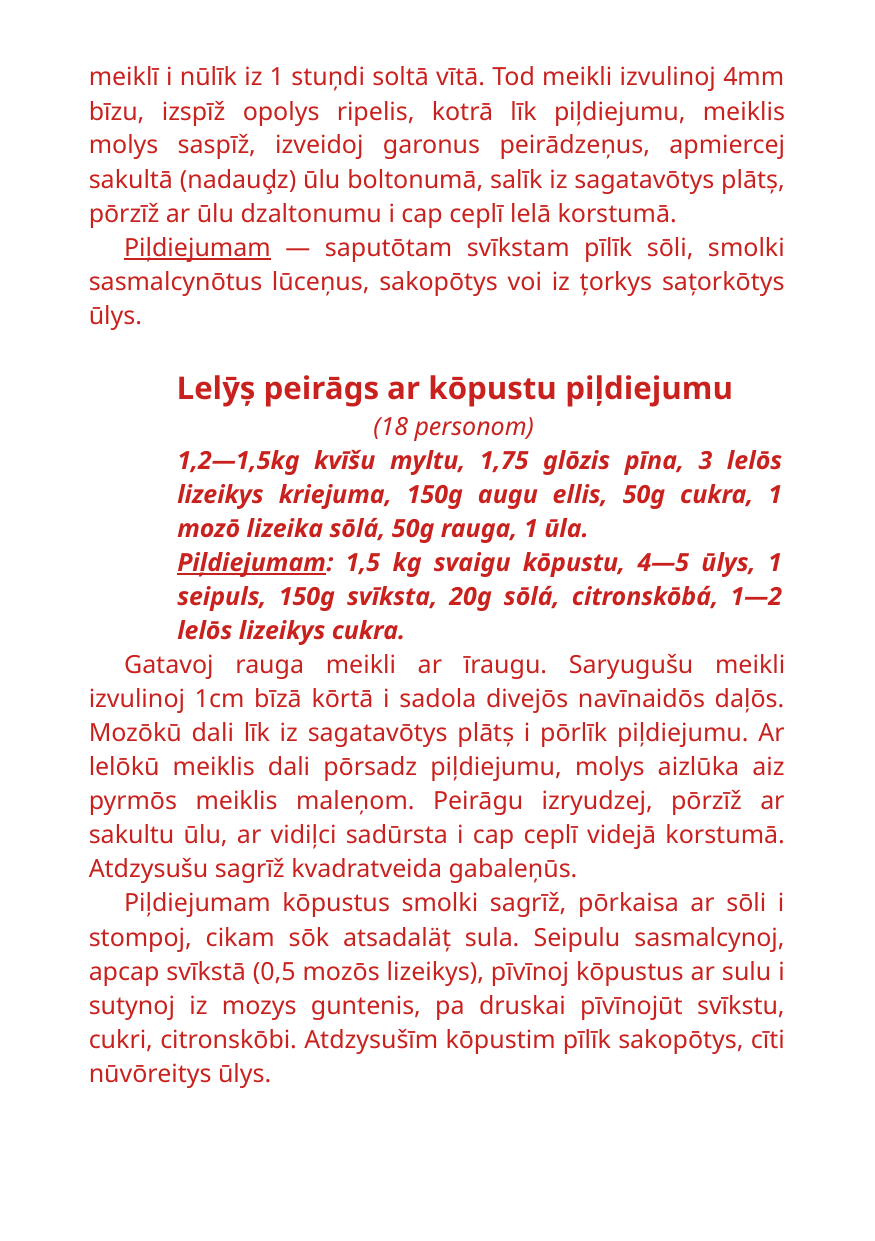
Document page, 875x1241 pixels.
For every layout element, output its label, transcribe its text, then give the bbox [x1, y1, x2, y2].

text meiklī i nūlīk iz 1 stuņdi soltā vītā. Tod meikli izvulinoj 4mm bīzu, izspīž opolys ripelis, kotrā līk piļdiejumu, meiklis molys saspīž, izveidoj garonus peirādzeņus, apmiercej sakultā (nadauḑz) ūlu boltonumā, salīk iz sagatavōtys plātș, pōrzīž ar ūlu dzaltonumu i cap ceplī lelā korstumā. [88, 59, 786, 229]
text (18 personom) [88, 408, 786, 442]
text Piļdiejumam — saputōtam svīkstam pīlīk sōli, smolki sasmalcynōtus lūceņus, sakopōtys voi iz țorkys sațorkōtys ūlys. [88, 229, 786, 332]
text Piļdiejumam kōpustus smolki sagrīž, pōrkaisa ar sōli i stompoj, cikam sōk atsadaläț sula. Seipulu sasmalcynoj, apcap svīkstā (0,5 mozōs lizeikys), pīvīnoj kōpustus ar sulu i sutynoj iz mozys guntenis, pa druskai pīvīnojūt svīkstu, cukri, citronskōbi. Atdzysušīm kōpustim pīlīk sakopōtys, cīti nūvōreitys ūlys. [88, 885, 786, 1089]
text Lelȳș peirāgs ar kōpustu piļdiejumu [88, 366, 786, 408]
text Gatavoj rauga meikli ar īraugu. Saryugušu meikli izvulinoj 1cm bīzā kōrtā i sadola divejōs navīnaidōs daļōs. Mozōkū dali līk iz sagatavōtys plātș i pōrlīk piļdiejumu. Ar lelōkū meiklis dali pōrsadz piļdiejumu, molys aizlūka aiz pyrmōs meiklis maleņom. Peirāgu izryudzej, pōrzīž ar sakultu ūlu, ar vidiļci sadūrsta i cap ceplī videjā korstumā. Atdzysušu sagrīž kvadratveida gabaleņūs. [88, 647, 786, 885]
text 1,2—1,5kg kvīšu myltu, 1,75 glōzis pīna, 3 lelōs lizeikys kriejuma, 150g augu ellis, 50g cukra, 1 mozō lizeika sōlá, 50g rauga, 1 ūla. [177, 442, 786, 544]
text Piļdiejumam: 1,5 kg svaigu kōpustu, 4—5 ūlys, 1 seipuls, 150g svīksta, 20g sōlá, citronskōbá, 1—2 lelōs lizeikys cukra. [177, 544, 786, 647]
